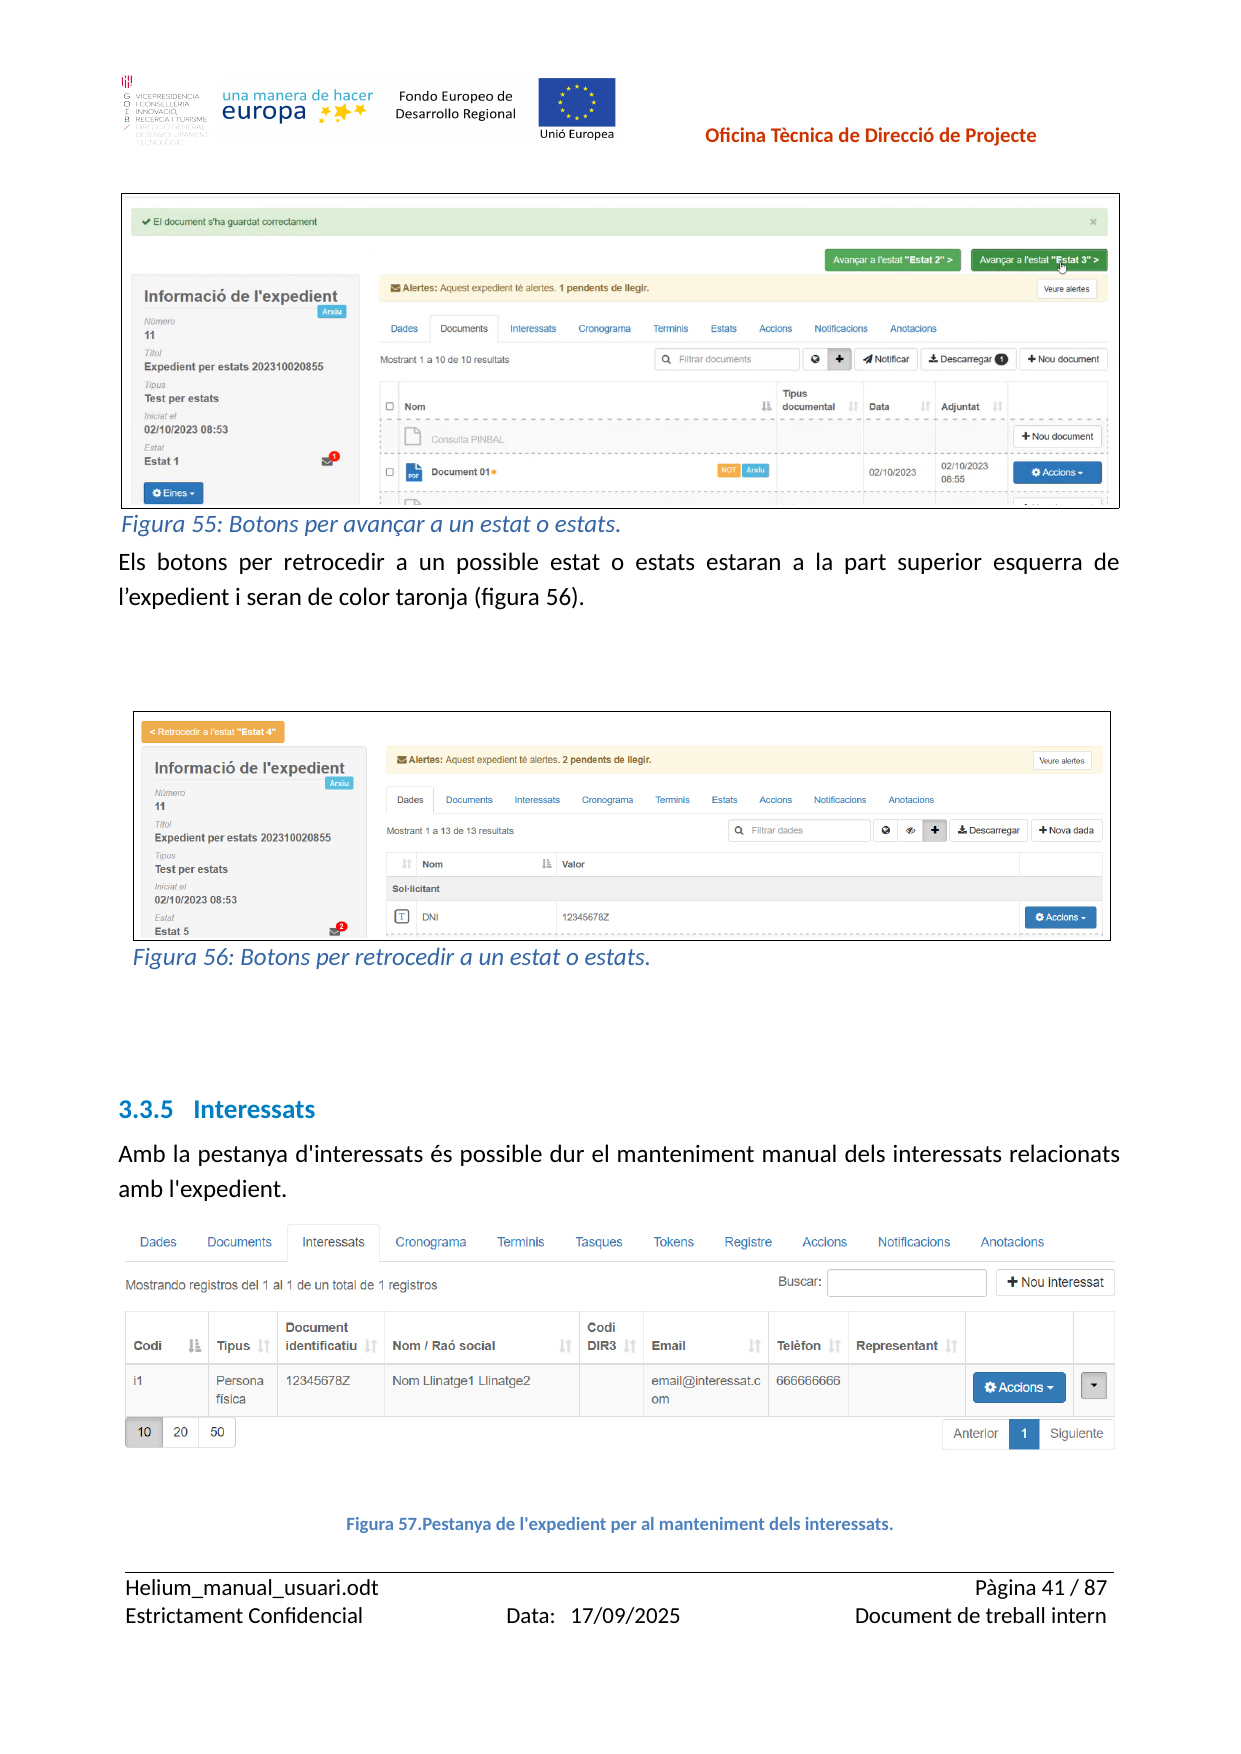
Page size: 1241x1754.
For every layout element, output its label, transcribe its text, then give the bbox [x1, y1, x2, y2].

picture [118, 1222, 1123, 1458]
picture [135, 714, 1108, 938]
text Amb la pestanya d'interessats és possible dur el manteniment manual dels interessats relacionats amb l'expedient. [118, 1138, 1122, 1203]
text Figura 55: Botons per avançar a un estat o estats. [121, 509, 1119, 538]
picture [118, 73, 213, 147]
picture [124, 196, 1117, 505]
picture [219, 73, 621, 147]
text Figura 57.Pestanya de l'expedient per al manteniment dels interessats. [118, 1512, 1122, 1535]
text Figura 56: Botons per retrocedir a un estat o estats. [133, 941, 1111, 971]
subtitle Interessats [118, 1092, 1122, 1125]
text [122, 194, 1119, 508]
text Els botons per retrocedir a un possible estat o estats estaran a la part superior esquerra de l’expedient i seran de color taronja (figura 56). [118, 178, 1122, 611]
